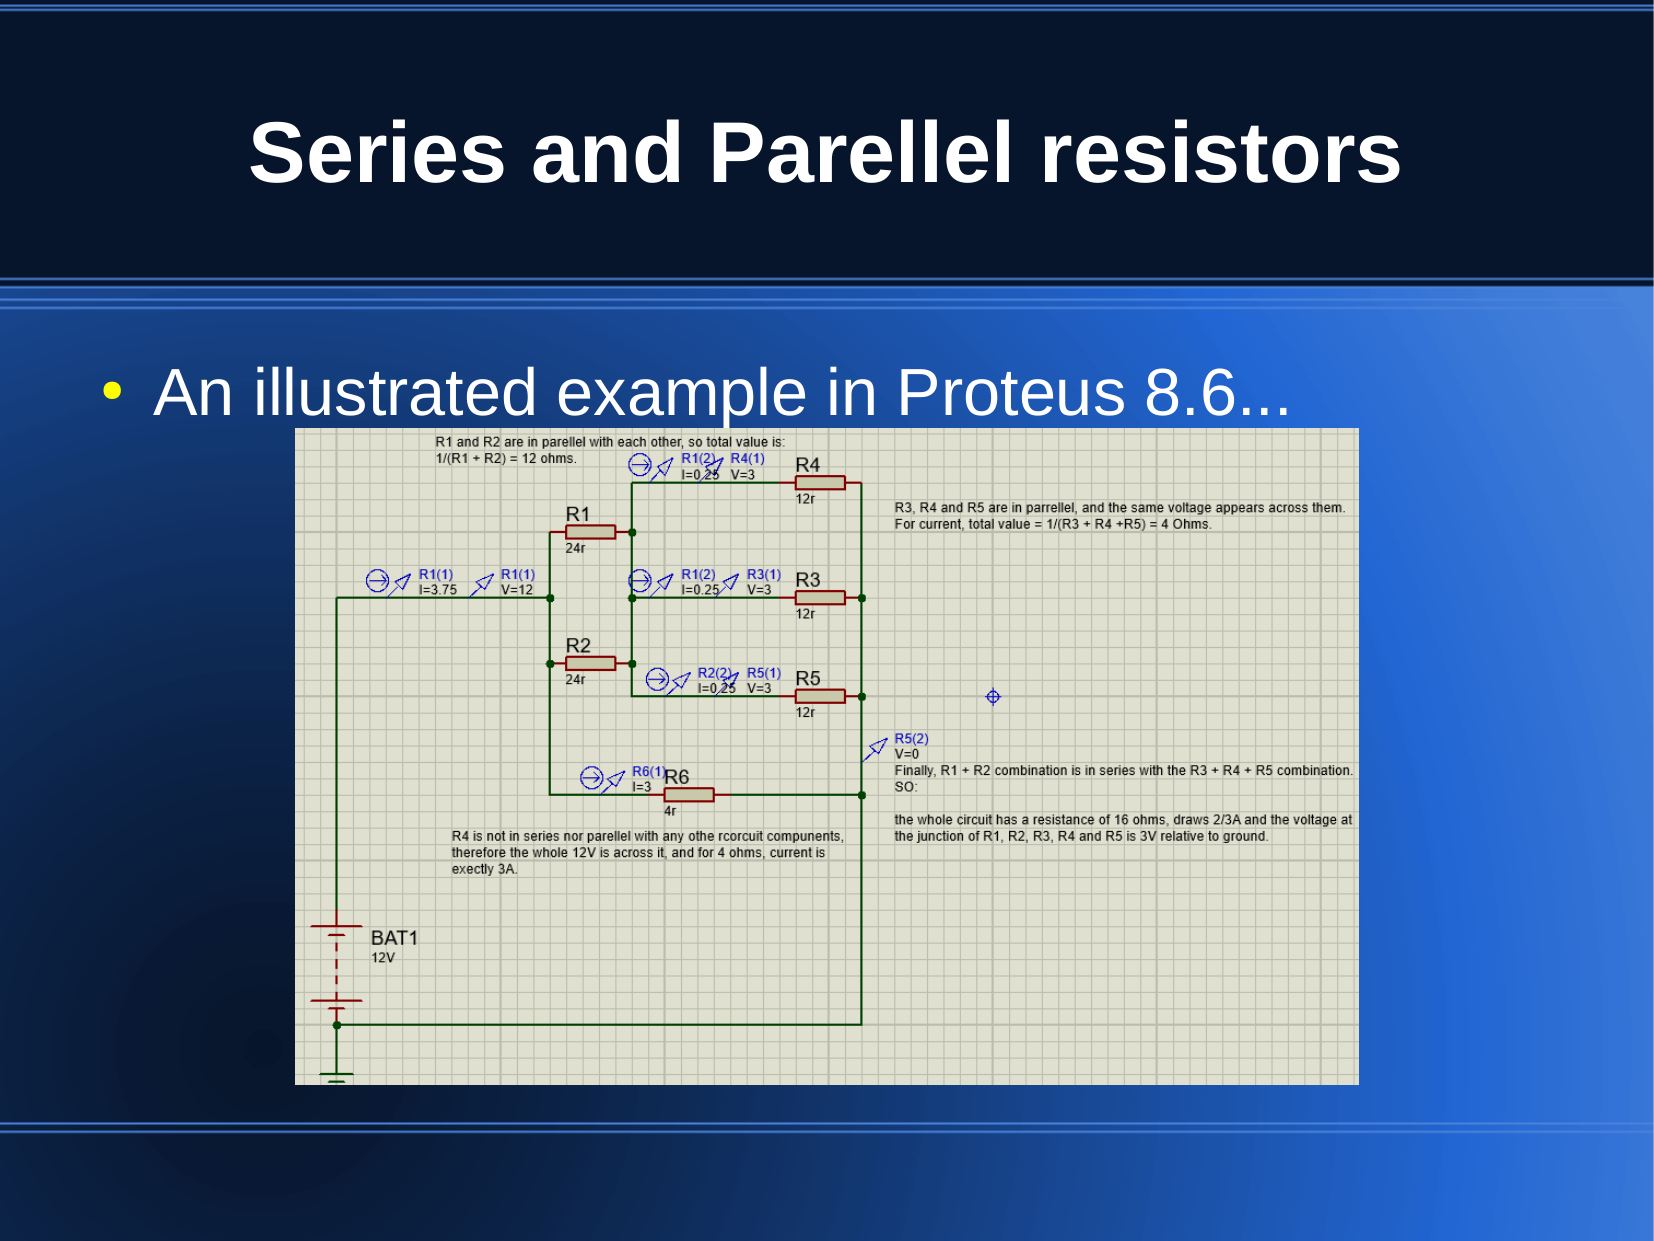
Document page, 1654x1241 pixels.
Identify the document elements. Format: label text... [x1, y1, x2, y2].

list An illustrated example in Proteus 8.6... [82, 355, 1571, 1058]
picture [0, 0, 1654, 1241]
title Series and Parellel resistors [82, 49, 1571, 257]
